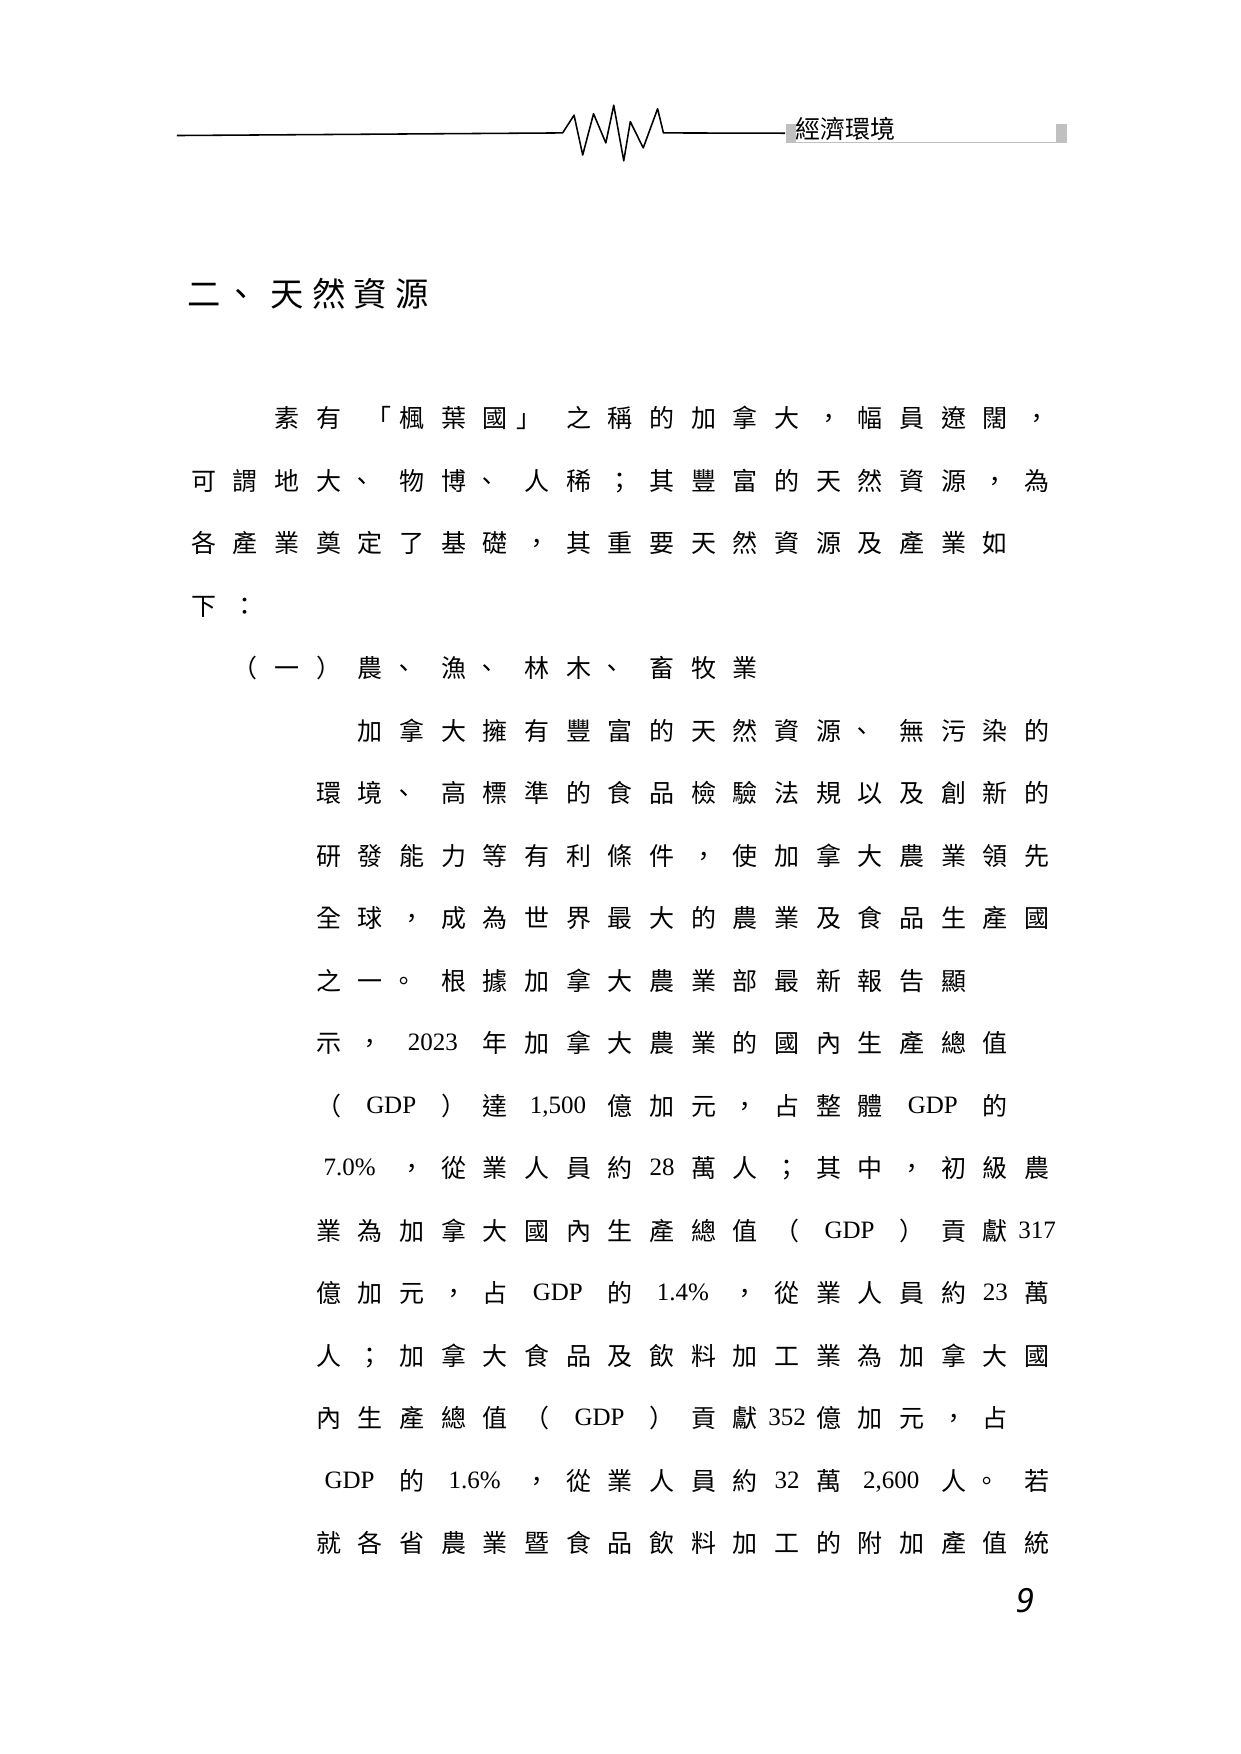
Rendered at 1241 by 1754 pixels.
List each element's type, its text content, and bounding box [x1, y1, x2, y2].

text 素有「楓葉國」之稱的加拿大，幅員遼闊，可謂地大、物博、人稀；其豐富的天然資源，為各產業奠定了基礎，其重要天然資源及產業如下： [183, 375, 1058, 625]
text 加拿大擁有豐富的天然資源、無污染的環境、高標準的食品檢驗法規以及創新的研發能力等有利條件，使加拿大農業領先全球，成為世界最大的農業及食品生產國之一。根據加拿大農業部最新報告顯示，2023年加拿大農業的國內生產總值（GDP）達1,500億加元，占整體GDP的7.0%，從業人員約28萬人；其中，初級農業為加拿大國內生產總值（GDP）貢獻317億加元，占GDP的1.4%，從業人員約23萬人；加拿大食品及飲料加工業為加拿大國內生產總值（GDP）貢獻352億加元，占GDP的1.6%，從業人員約32萬2,600人。若就各省農業暨食品飲料加工的附加產值統 [281, 688, 1058, 1563]
text 二、天然資源 [183, 250, 1058, 313]
text （一）農、漁、林木、畜牧業 [207, 625, 1058, 688]
